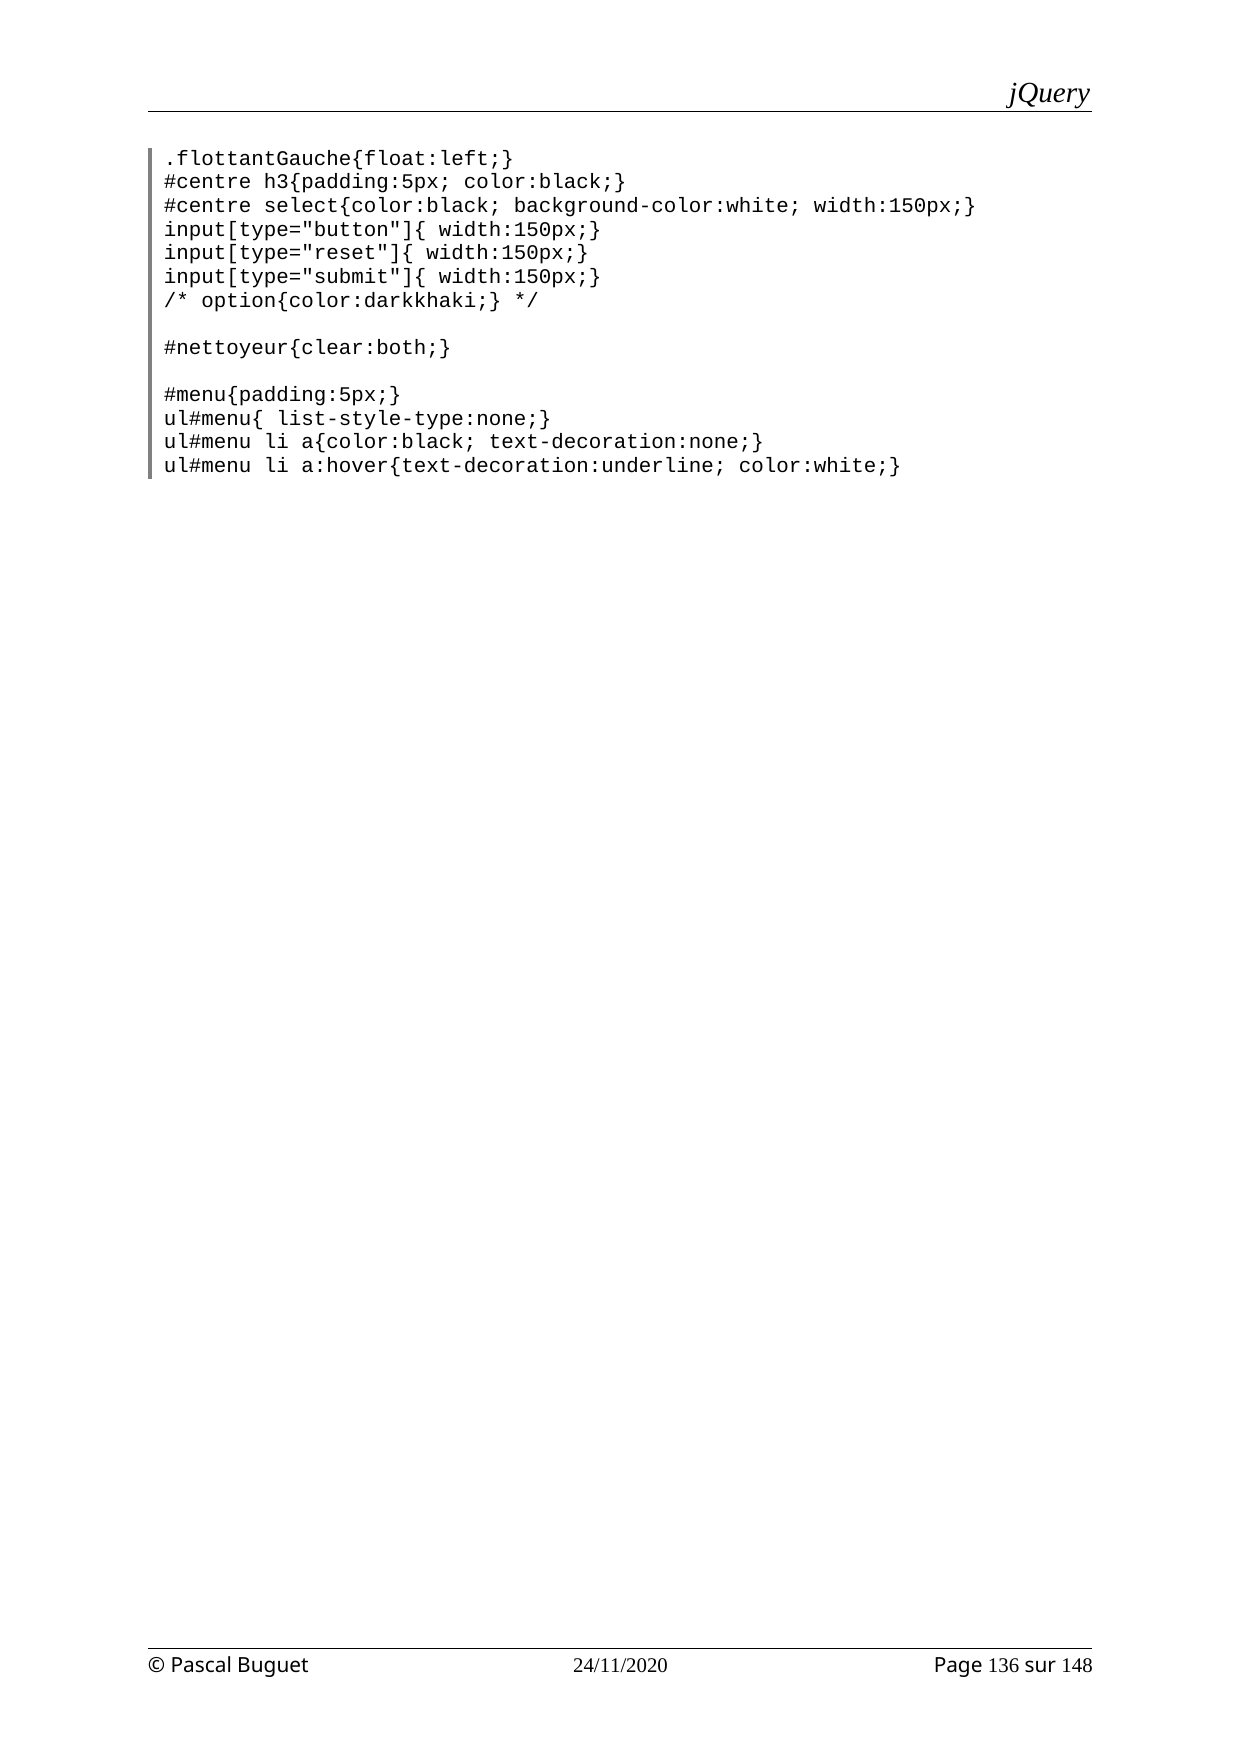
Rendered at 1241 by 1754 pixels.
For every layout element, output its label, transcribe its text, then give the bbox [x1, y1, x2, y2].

text ul#menu{ list-style-type:none;} [152, 408, 1092, 431]
text .flottantGauche{float:left;} [152, 148, 1092, 171]
text ul#menu li a{color:black; text-decoration:none;} [152, 431, 1092, 455]
text input[type="button"]{ width:150px;} [152, 219, 1092, 242]
text #nettoyeur{clear:both;} [152, 337, 1092, 361]
text ul#menu li a:hover{text-decoration:underline; color:white;} [152, 455, 1092, 479]
text /* option{color:darkkhaki;} */ [152, 289, 1092, 313]
text #centre select{color:black; background-color:white; width:150px;} [152, 195, 1092, 219]
text input[type="reset"]{ width:150px;} [152, 242, 1092, 266]
text input[type="submit"]{ width:150px;} [152, 266, 1092, 289]
text #centre h3{padding:5px; color:black;} [152, 171, 1092, 195]
text #menu{padding:5px;} [152, 384, 1092, 408]
